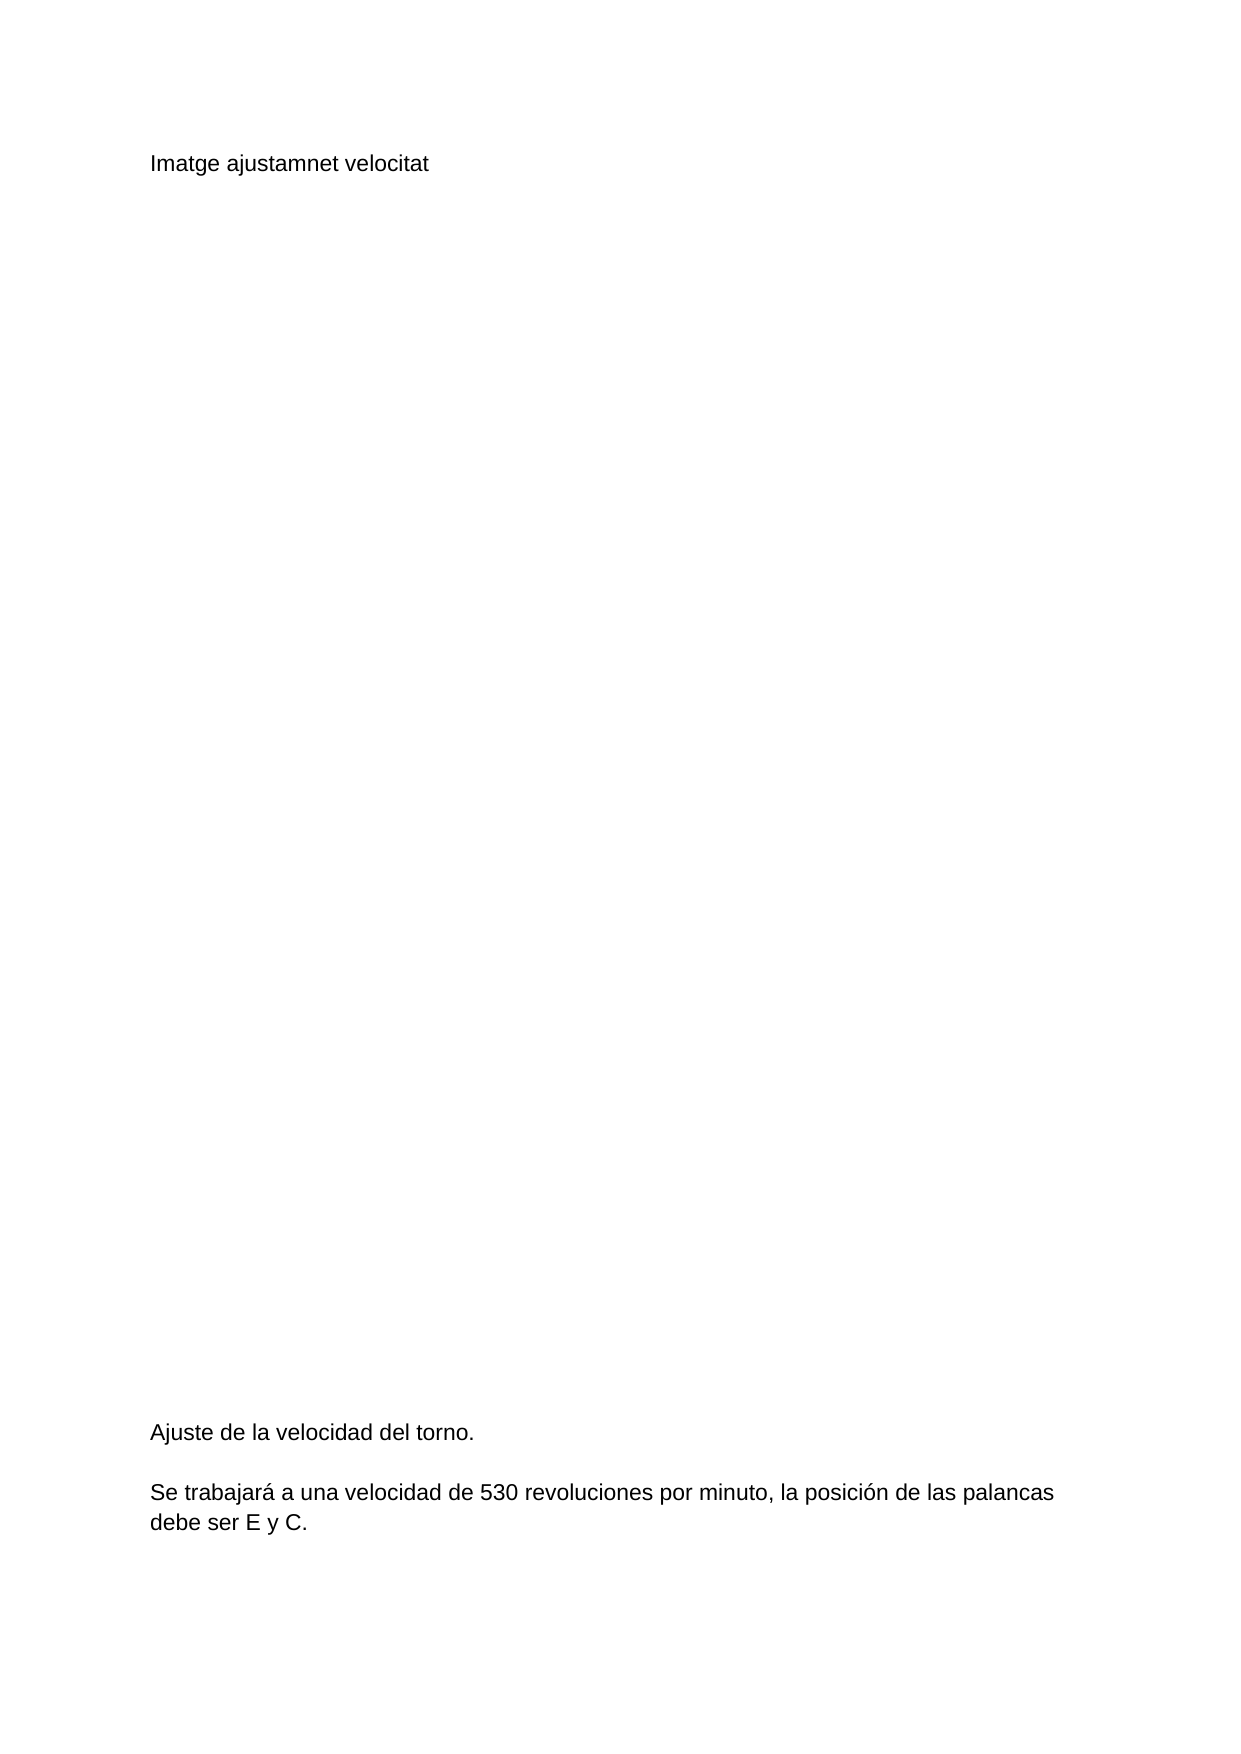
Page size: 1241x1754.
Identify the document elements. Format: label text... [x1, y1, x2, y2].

text Se trabajará a una velocidad de 530 revoluciones por minuto, la posición de las palancas debe ser E y C. [150, 1479, 1090, 1536]
text Ajuste de la velocidad del torno. [150, 1419, 1090, 1445]
text Imatge ajustamnet velocitat [150, 150, 1090, 176]
